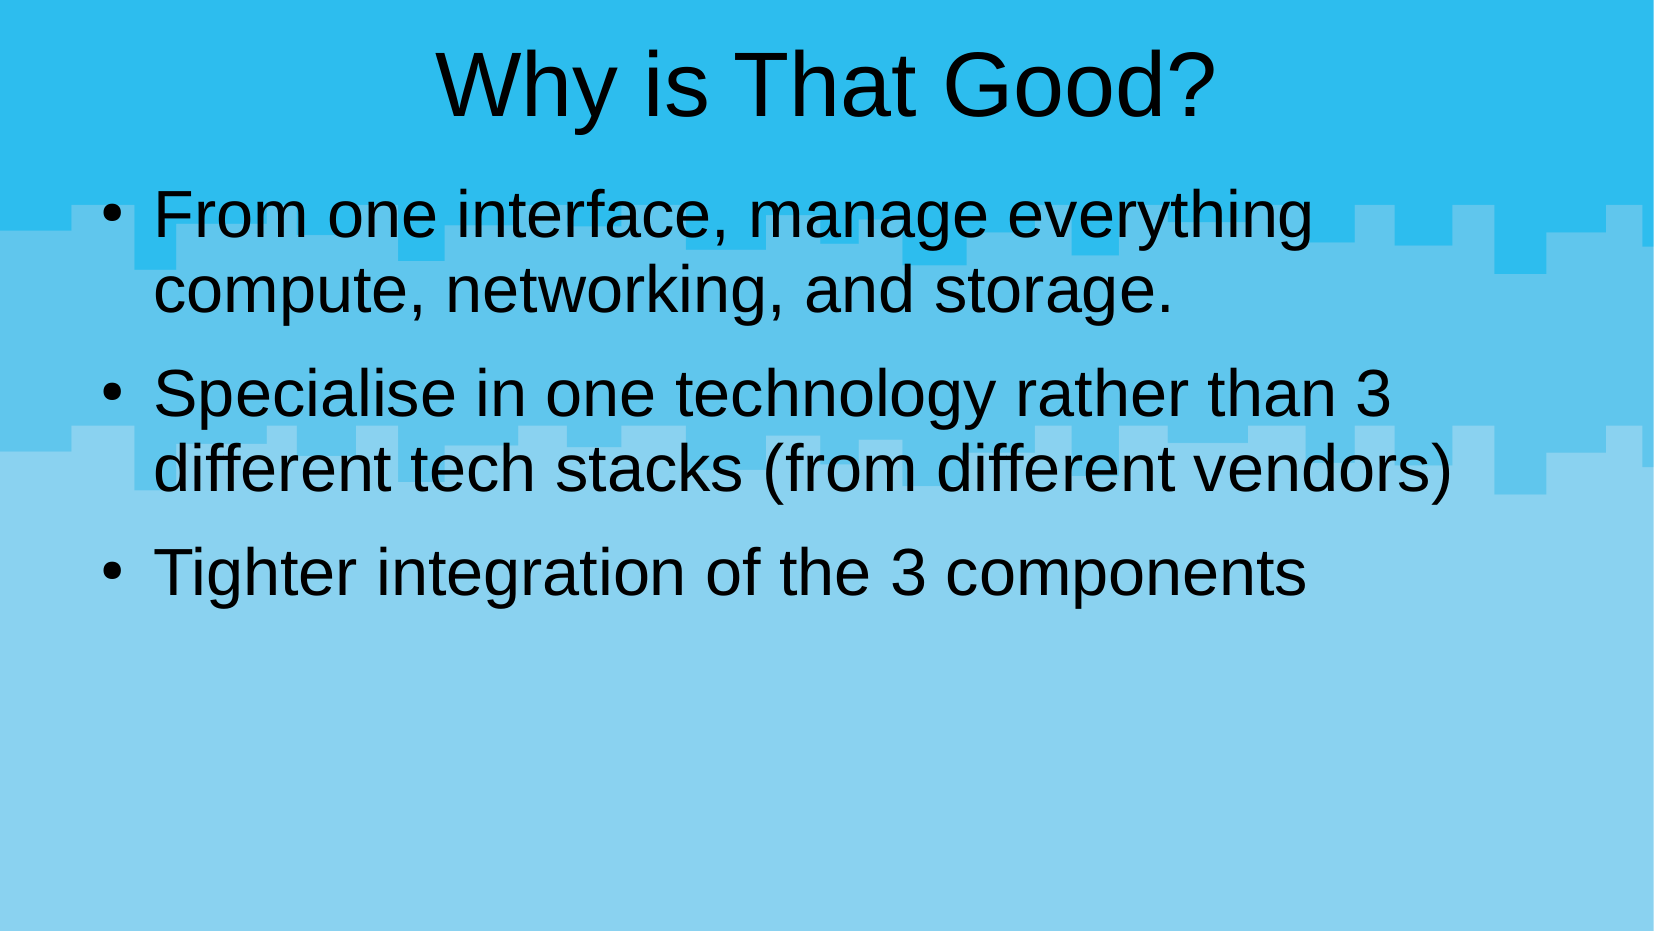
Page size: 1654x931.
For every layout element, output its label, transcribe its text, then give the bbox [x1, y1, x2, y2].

picture [0, 0, 1654, 931]
title Why is That Good? [82, 7, 1571, 163]
list From one interface, manage everything compute, networking, and storage. Specialise in one technology rather than 3 different tech stacks (from different vendors) Tighter integration of the 3 components [82, 177, 1571, 827]
